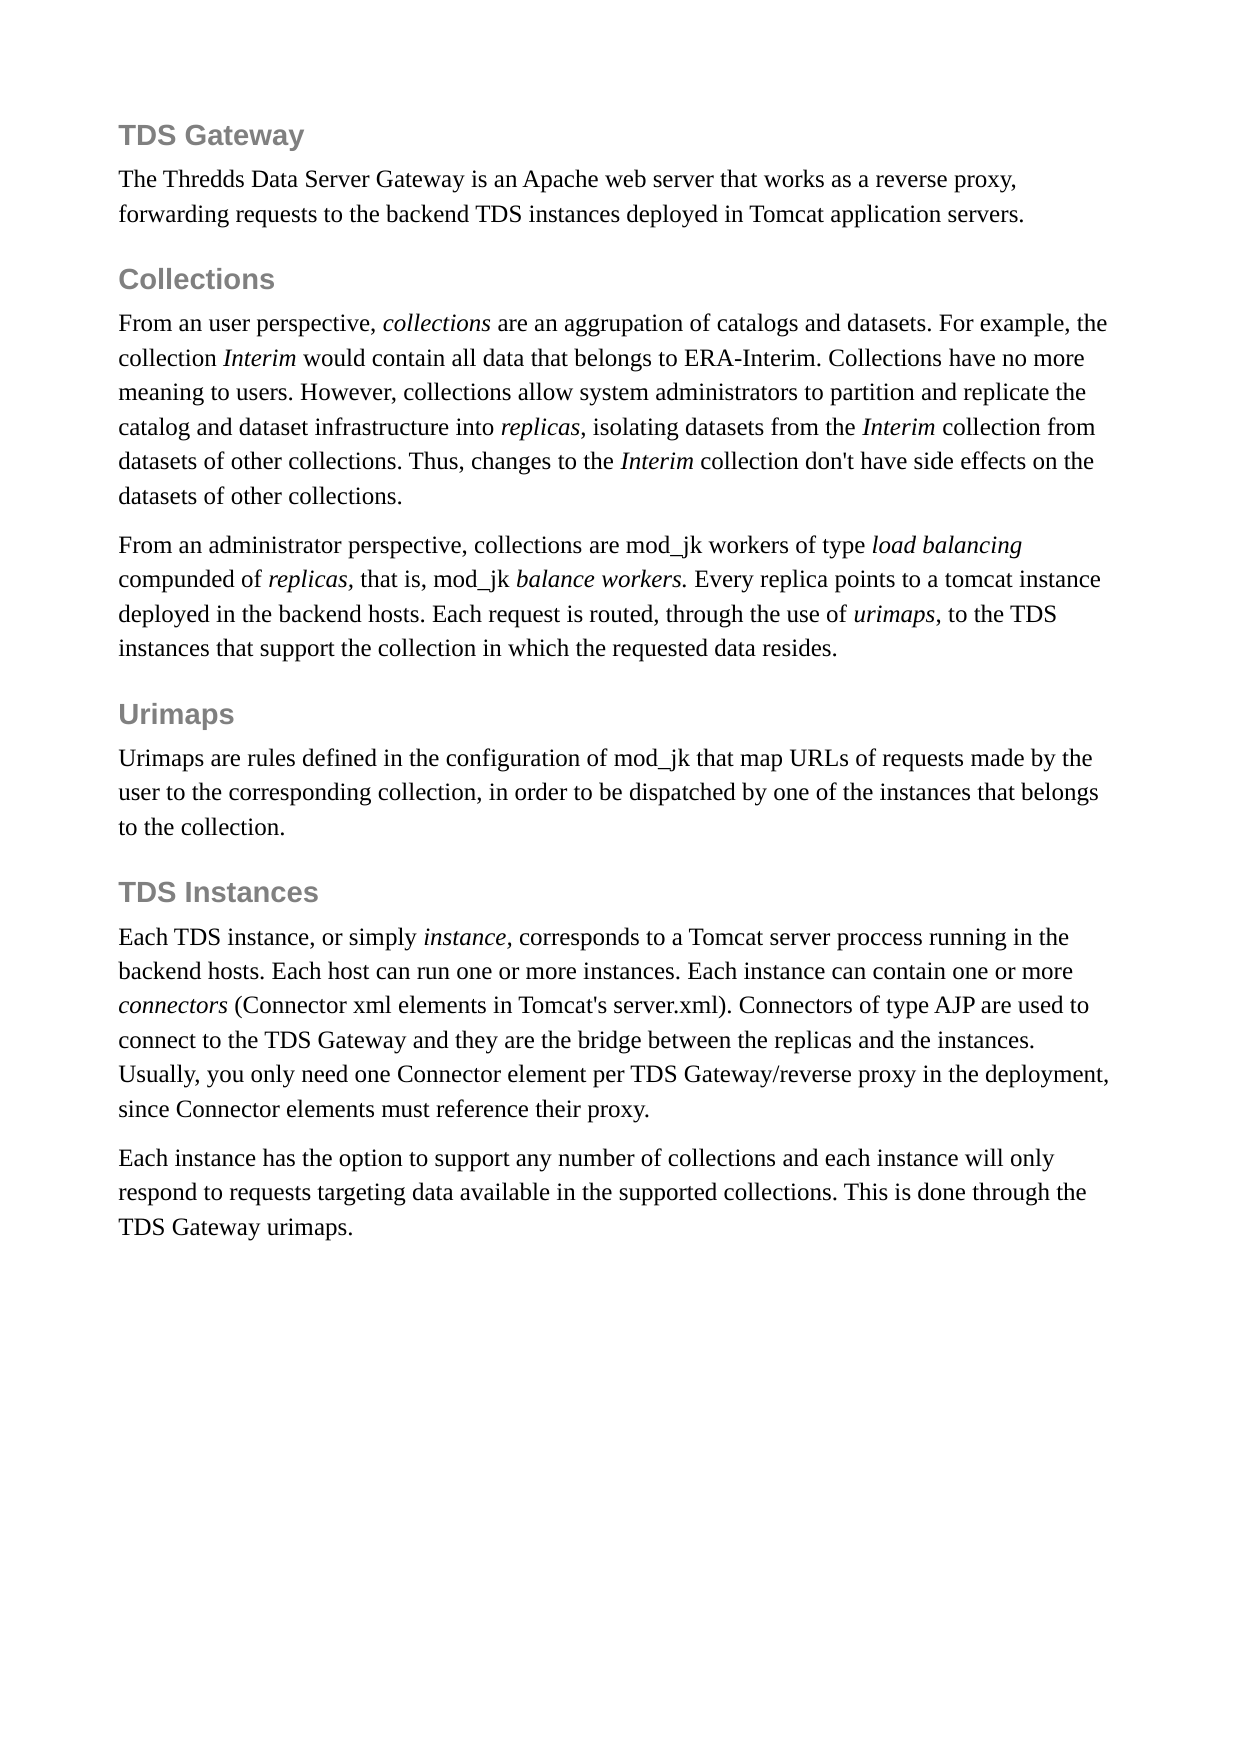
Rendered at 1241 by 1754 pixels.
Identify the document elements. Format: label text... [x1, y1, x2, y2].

text The Thredds Data Server Gateway is an Apache web server that works as a reverse proxy, forwarding requests to the backend TDS instances deployed in Tomcat application servers. [118, 164, 1122, 227]
subtitle Collections [118, 262, 1122, 296]
subtitle TDS Instances [118, 876, 1122, 909]
text From an user perspective, collections are an aggrupation of catalogs and datasets. For example, the collection Interim would contain all data that belongs to ERA-Interim. Collections have no more meaning to users. However, collections allow system administrators to partition and replicate the catalog and dataset infrastructure into replicas, isolating datasets from the Interim collection from datasets of other collections. Thus, changes to the Interim collection don't have side effects on the datasets of other collections. [118, 308, 1122, 509]
subtitle TDS Gateway [118, 118, 1122, 152]
subtitle Urimaps [118, 697, 1122, 730]
text Each TDS instance, or simply instance, corresponds to a Tomcat server proccess running in the backend hosts. Each host can run one or more instances. Each instance can contain one or more connectors (Connector xml elements in Tomcat's server.xml). Connectors of type AJP are used to connect to the TDS Gateway and they are the bridge between the replicas and the instances. Usually, you only need one Connector element per TDS Gateway/reverse proxy in the deployment, since Connector elements must reference their proxy. [118, 922, 1122, 1123]
text Each instance has the option to support any number of collections and each instance will only respond to requests targeting data available in the supported collections. This is done through the TDS Gateway urimaps. [118, 1143, 1122, 1241]
text Urimaps are rules defined in the configuration of mod_jk that map URLs of requests made by the user to the corresponding collection, in order to be dispatched by one of the instances that belongs to the collection. [118, 743, 1122, 841]
text From an administrator perspective, collections are mod_jk workers of type load balancing compunded of replicas, that is, mod_jk balance workers. Every replica points to a tomcat instance deployed in the backend hosts. Each request is routed, through the use of urimaps, to the TDS instances that support the collection in which the requested data resides. [118, 530, 1122, 662]
